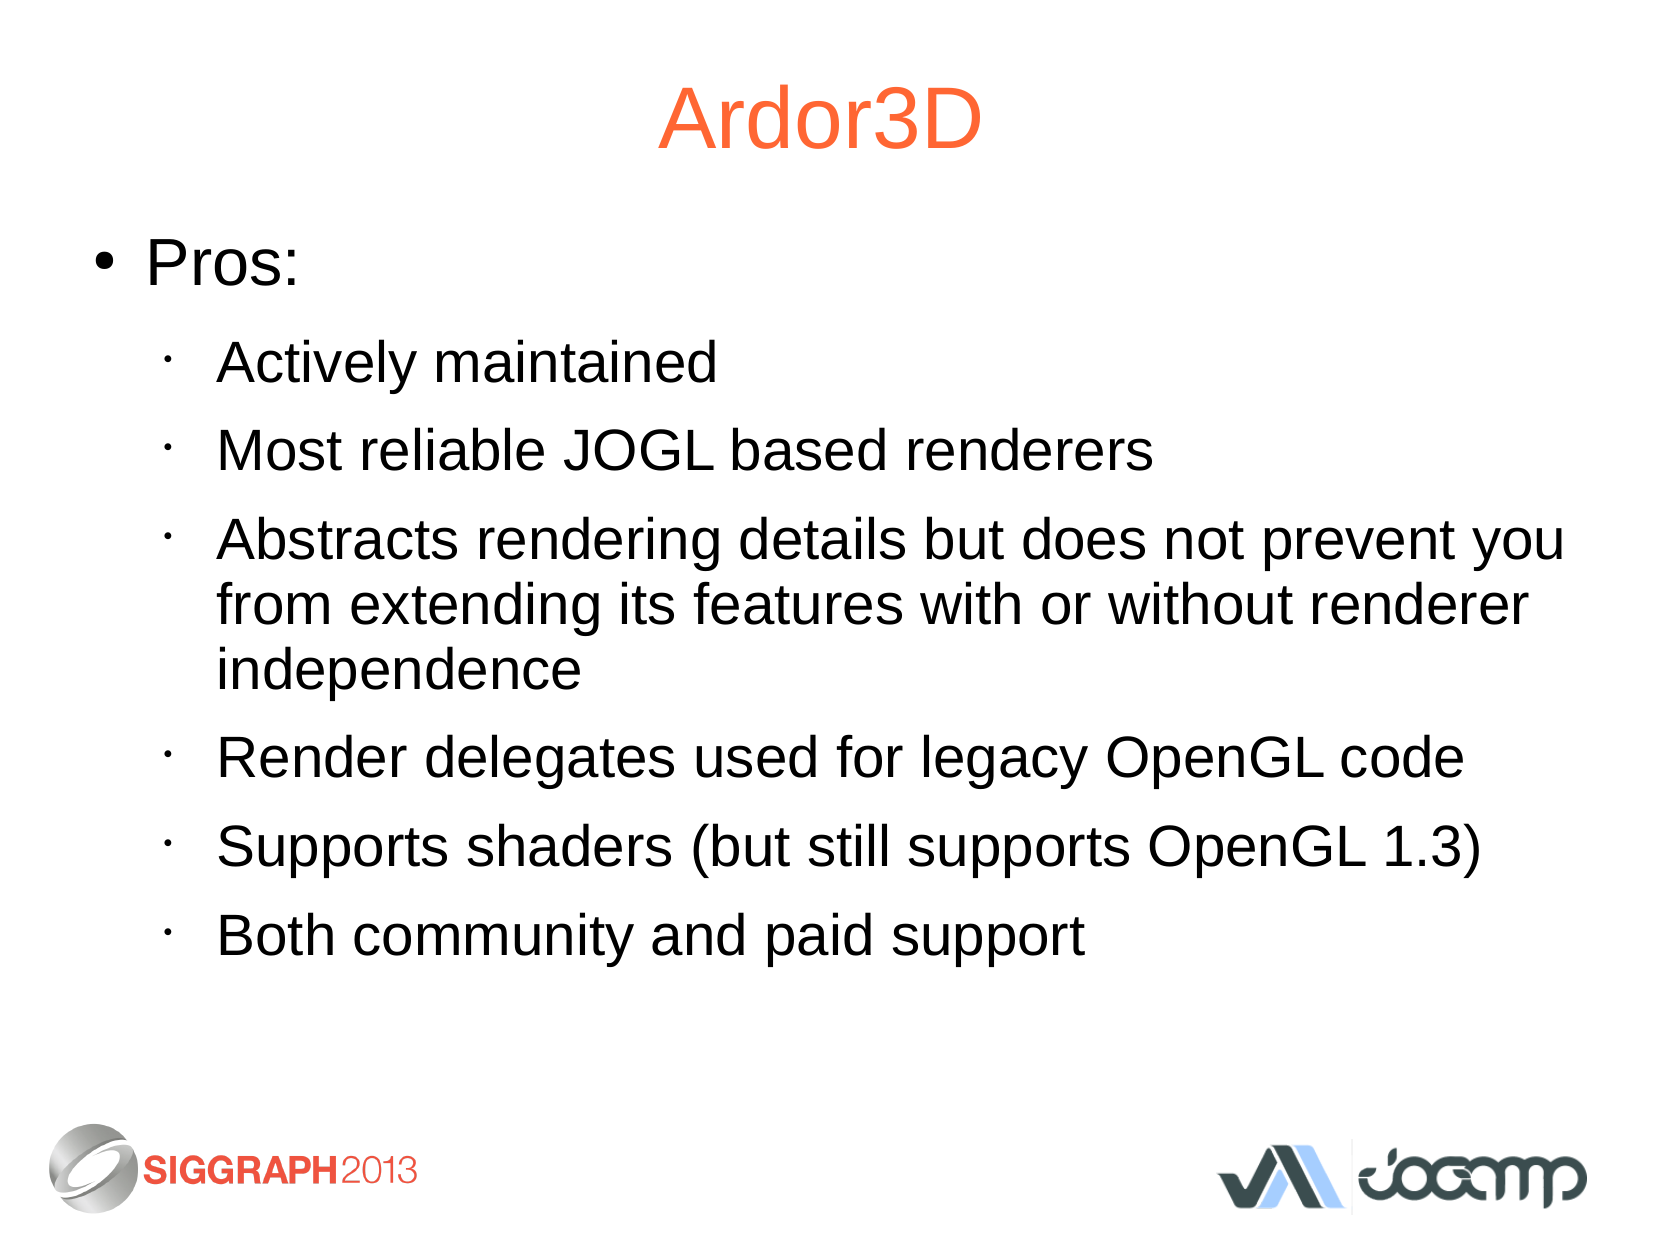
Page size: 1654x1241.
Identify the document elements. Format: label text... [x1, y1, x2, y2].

picture [1215, 1139, 1587, 1215]
title Ardor3D [68, 49, 1576, 188]
picture [45, 1122, 421, 1215]
list Pros: Actively maintained Most reliable JOGL based renderers Abstracts rendering details but does not prevent you from extending its features with or without renderer independence Render delegates used for legacy OpenGL code Supports shaders (but still supports OpenGL 1.3) Both community and paid support [75, 225, 1571, 1044]
